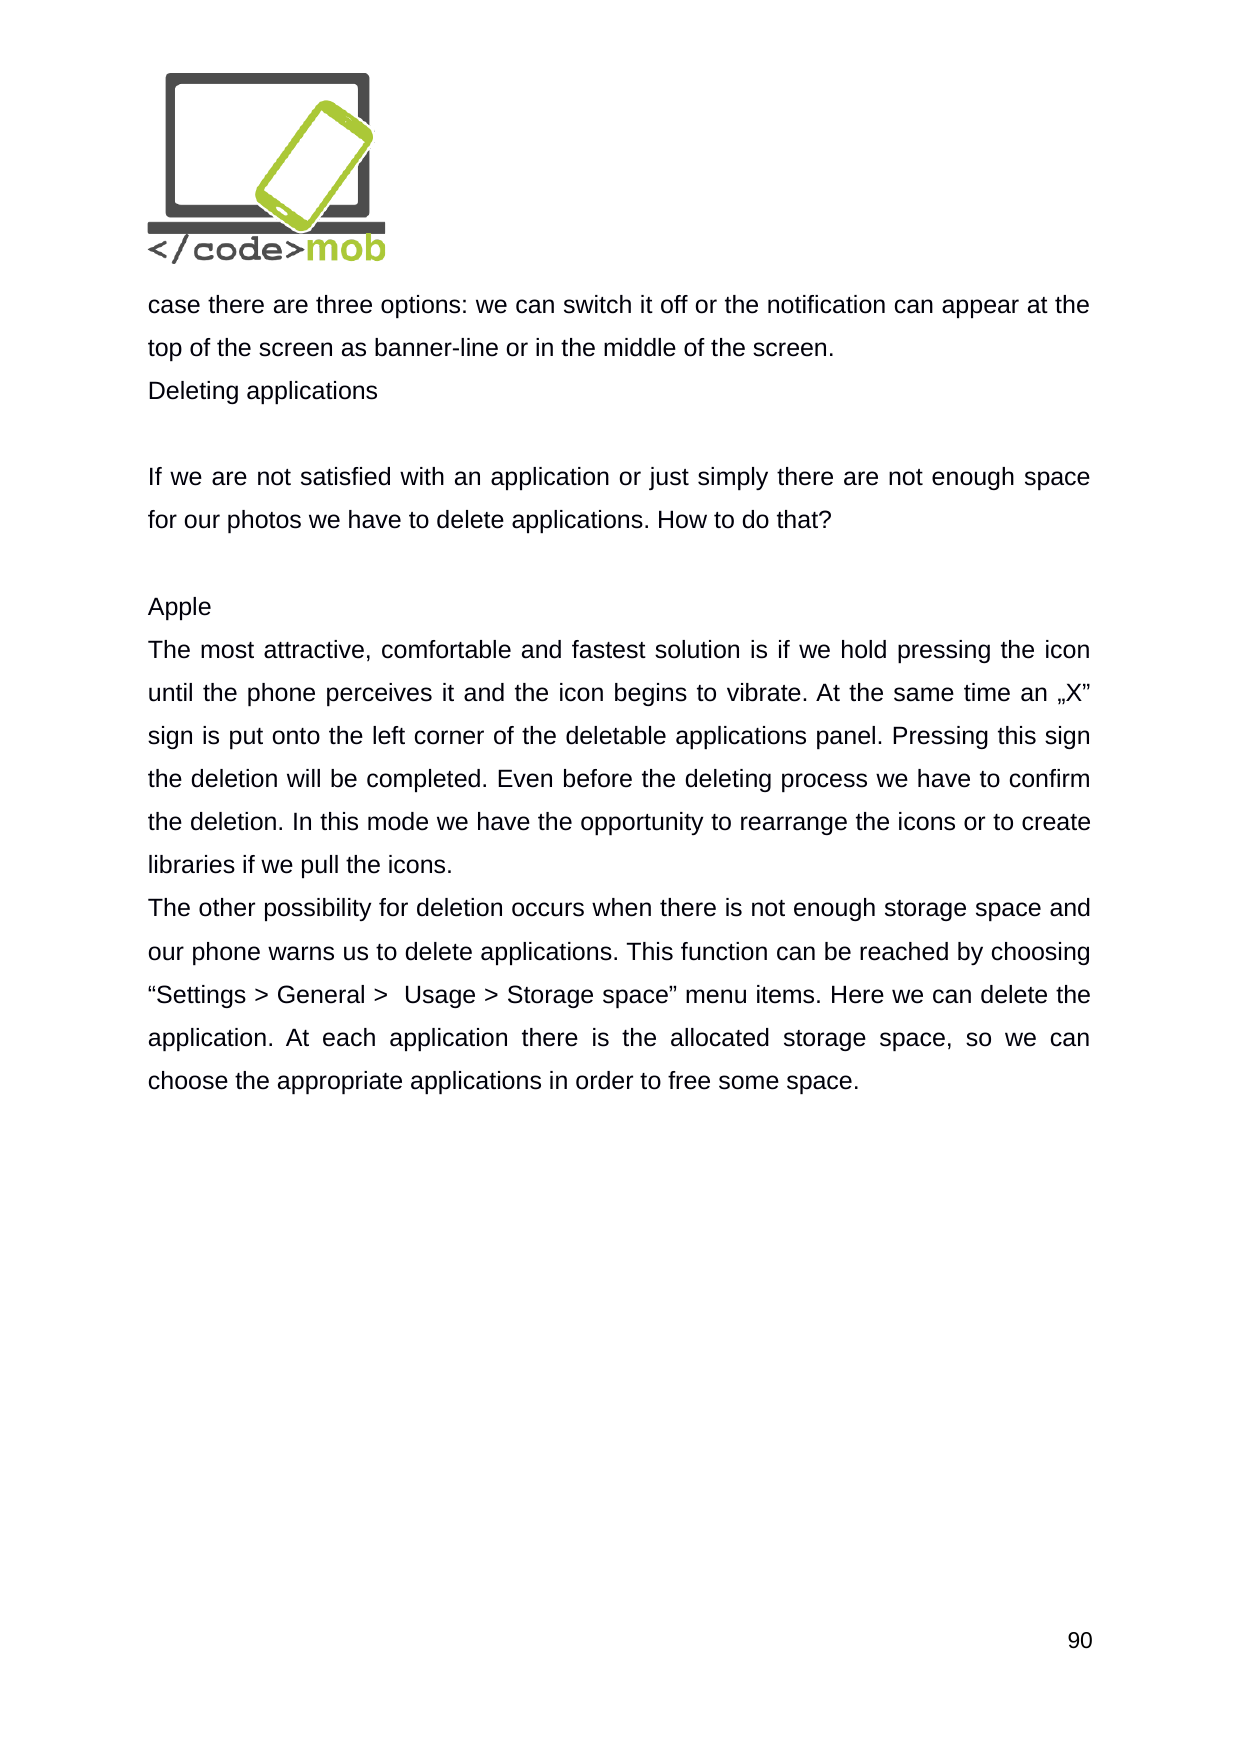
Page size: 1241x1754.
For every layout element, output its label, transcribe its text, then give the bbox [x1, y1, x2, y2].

text Deleting applications [148, 376, 1093, 405]
picture [147, 73, 386, 264]
text case there are three options: we can switch it off or the notification can appear at the top of the screen as banner-line or in the middle of the screen. [148, 290, 1093, 362]
text The most attractive, comfortable and fastest solution is if we hold pressing the icon until the phone perceives it and the icon begins to vibrate. At the same time an „X” sign is put onto the left corner of the deletable applications panel. Pressing this sign the deletion will be completed. Even before the deleting process we have to confirm the deletion. In this mode we have the opportunity to rearrange the icons or to create libraries if we pull the icons. [148, 635, 1093, 879]
text If we are not satisfied with an application or just simply there are not enough space for our photos we have to delete applications. How to do that? [148, 462, 1093, 534]
text Apple [148, 592, 1093, 620]
text The other possibility for deletion occurs when there is not enough storage space and our phone warns us to delete applications. This function can be reached by choosing “Settings > General > Usage > Storage space” menu items. Here we can delete the application. At each application there is the allocated storage space, so we can choose the appropriate applications in order to free some space. [148, 893, 1093, 1095]
